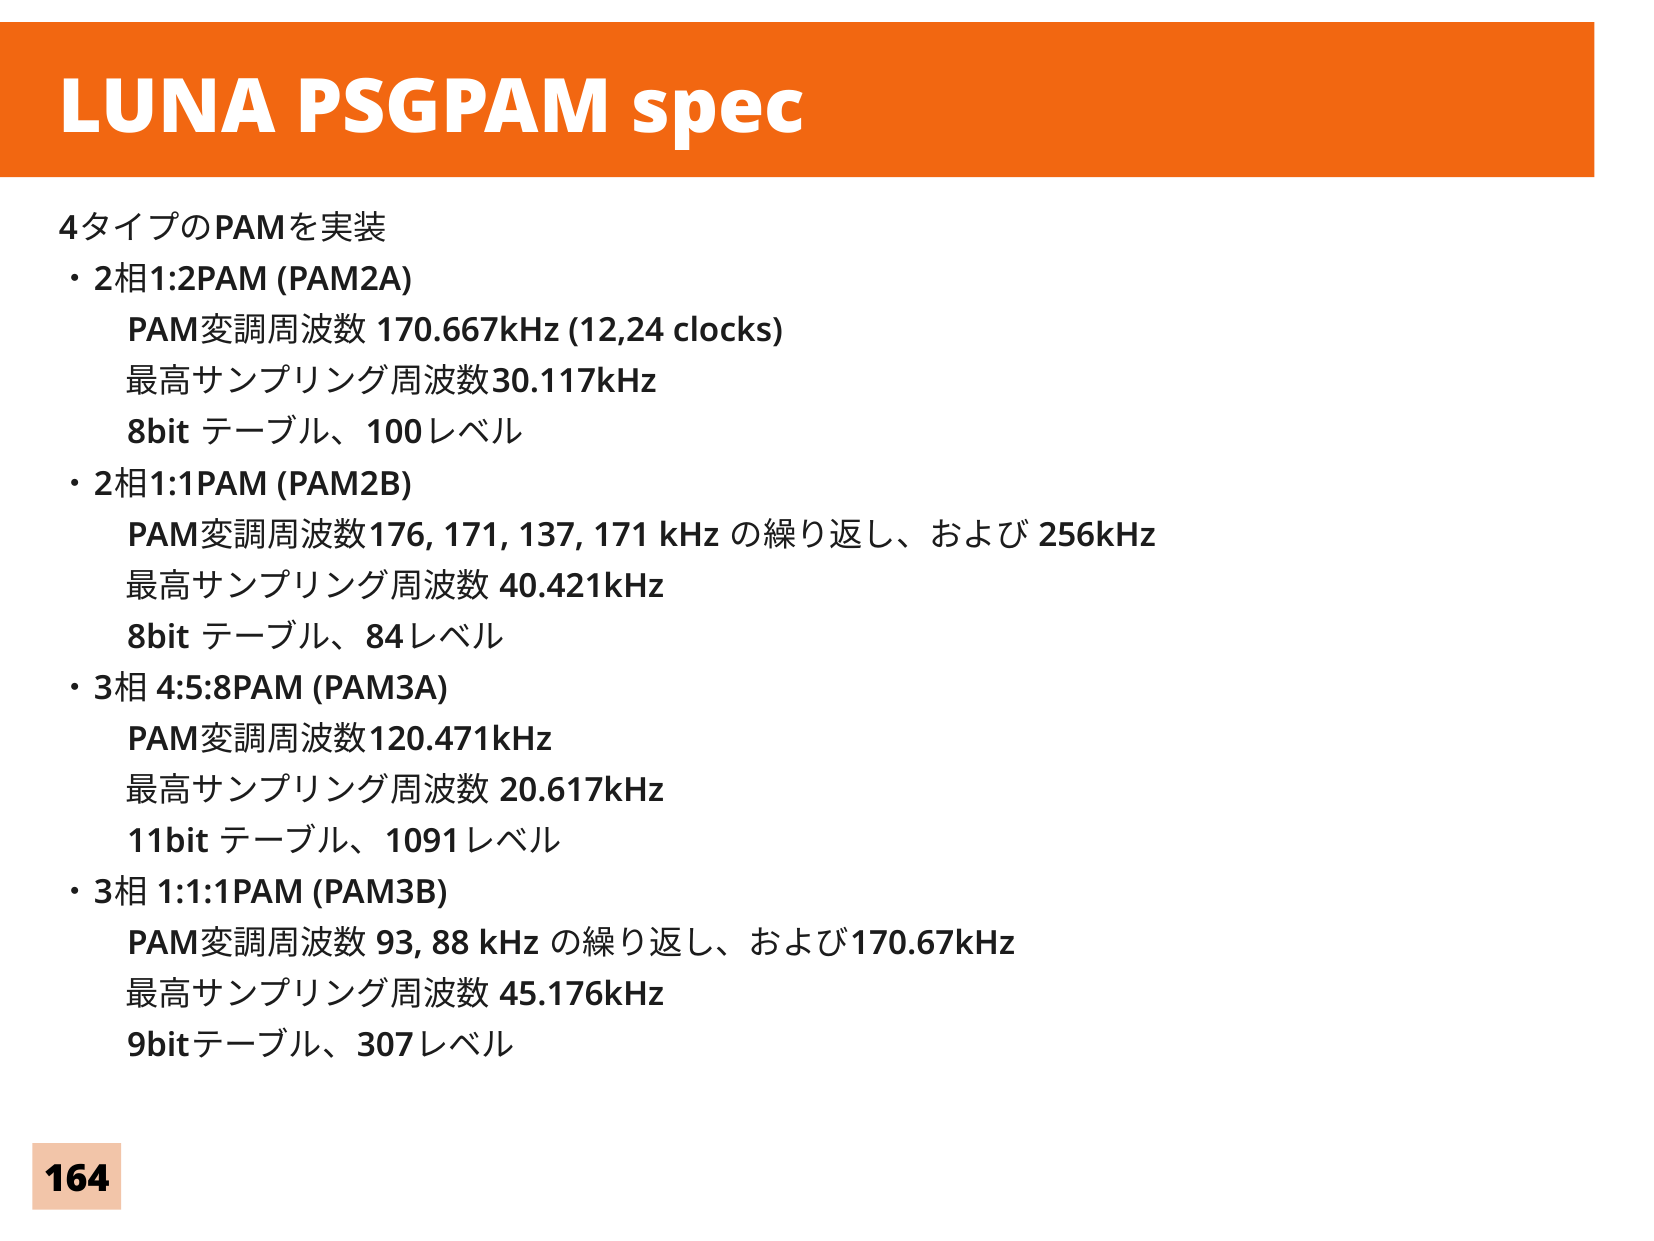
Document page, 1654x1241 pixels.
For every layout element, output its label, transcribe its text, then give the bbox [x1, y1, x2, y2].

title LUNA PSGPAM spec [59, 44, 1595, 156]
list 4タイプのPAMを実装 ・2相1:2PAM (PAM2A) PAM変調周波数 170.667kHz (12,24 clocks) 最高サンプリング周波数30.117kHz 8bit テーブル、100レベル ・2相1:1PAM (PAM2B) PAM変調周波数176, 171, 137, 171 kHz の繰り返し、および 256kHz 最高サンプリング周波数 40.421kHz 8bit テーブル、84レベル ・3相 4:5:8PAM (PAM3A) PAM変調周波数120.471kHz 最高サンプリング周波数 20.617kHz 11bit テーブル、1091レベル ・3相 1:1:1PAM (PAM3B) PAM変調周波数 93, 88 kHz の繰り返し、および170.67kHz 最高サンプリング周波数 45.176kHz 9bitテーブル、307レベル [59, 201, 1565, 1105]
